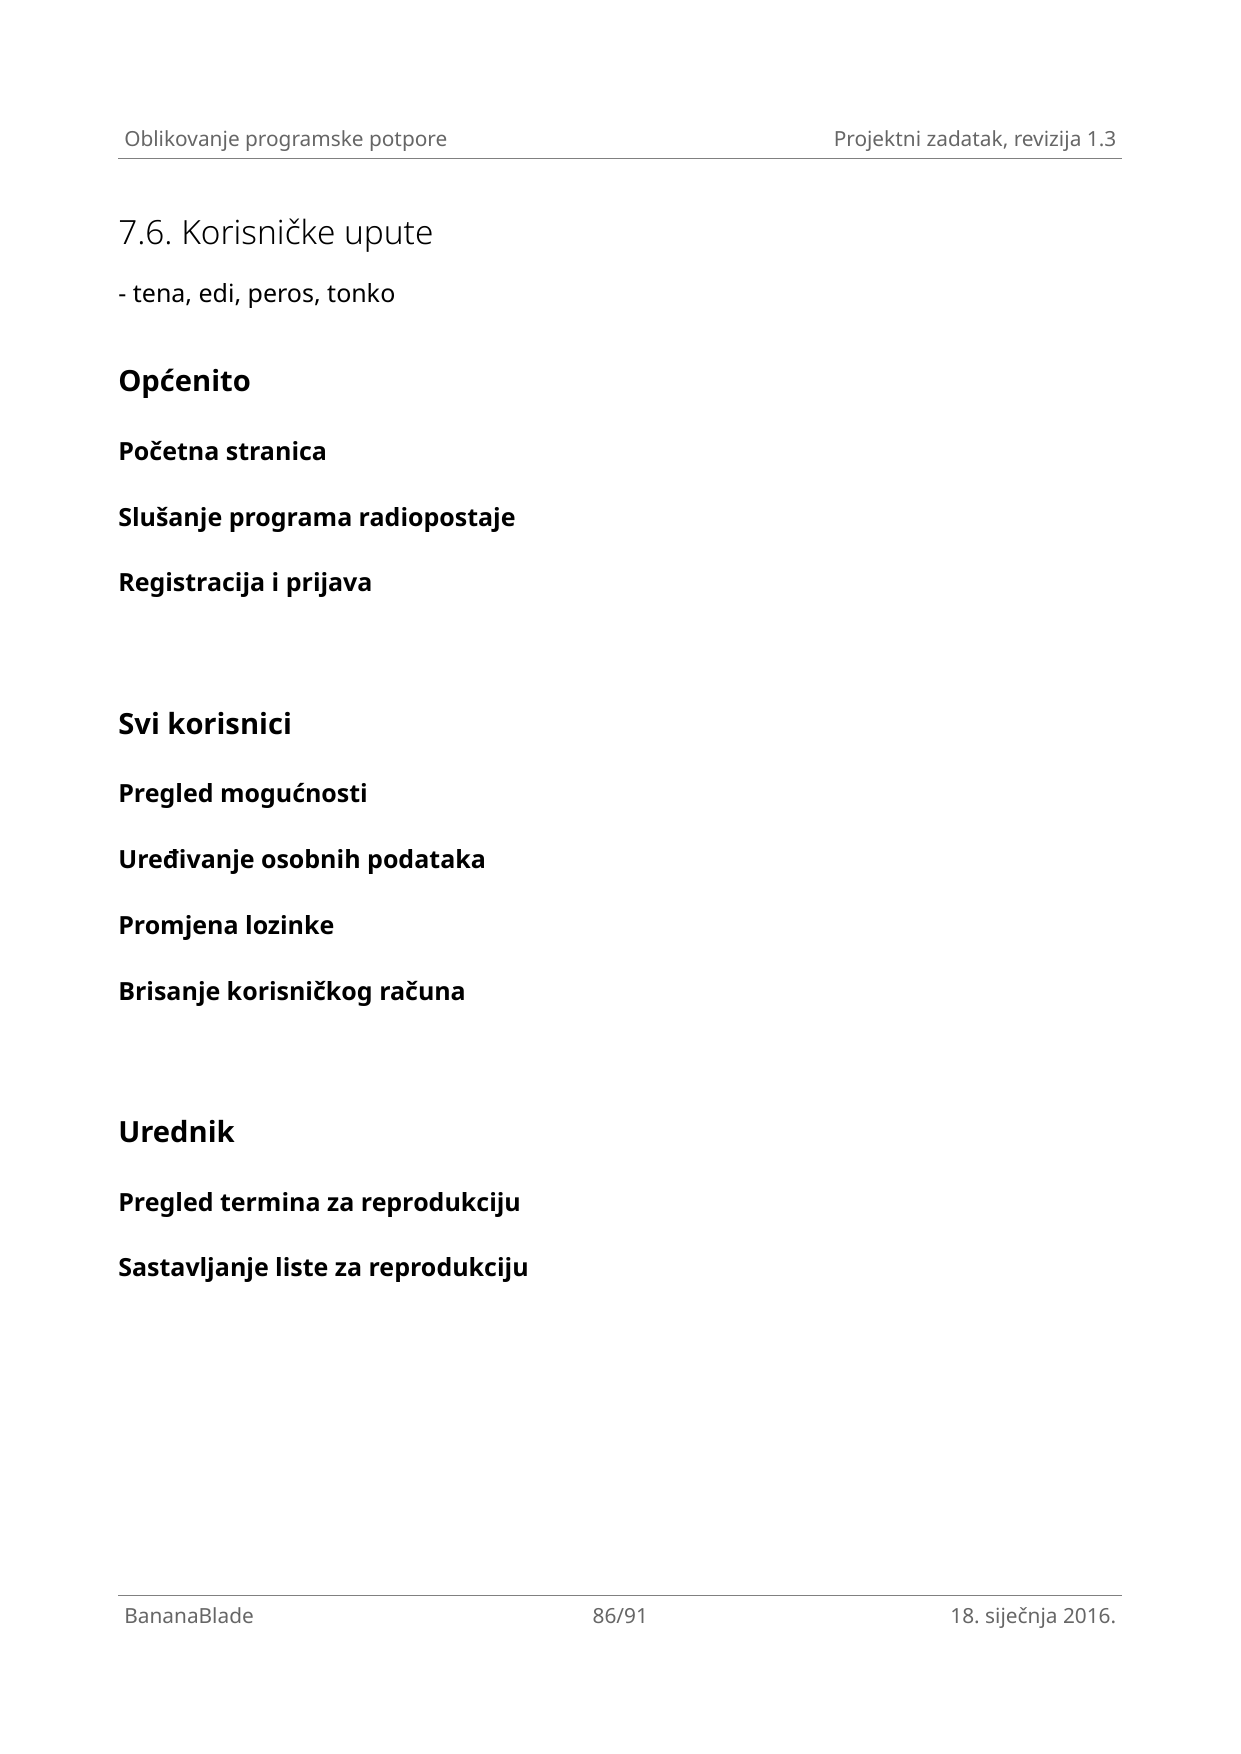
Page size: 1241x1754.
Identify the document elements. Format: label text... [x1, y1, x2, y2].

subtitle Općenito [118, 361, 1122, 400]
subtitle Svi korisnici [118, 703, 1122, 743]
subtitle Urednik [118, 1112, 1122, 1151]
text - tena, edi, peros, tonko [118, 276, 1122, 310]
subtitle Pregled mogućnosti [118, 776, 1122, 810]
subtitle Slušanje programa radiopostaje [118, 499, 1122, 533]
subtitle Registracija i prijava [118, 565, 1122, 599]
subtitle Pregled termina za reprodukciju [118, 1184, 1122, 1218]
subtitle Početna stranica [118, 433, 1122, 467]
subtitle 7.6. Korisničke upute [118, 209, 1122, 254]
subtitle Uređivanje osobnih podataka [118, 842, 1122, 876]
subtitle Sastavljanje liste za reprodukciju [118, 1250, 1122, 1284]
subtitle Brisanje korisničkog računa [118, 973, 1122, 1007]
subtitle Promjena lozinke [118, 907, 1122, 942]
